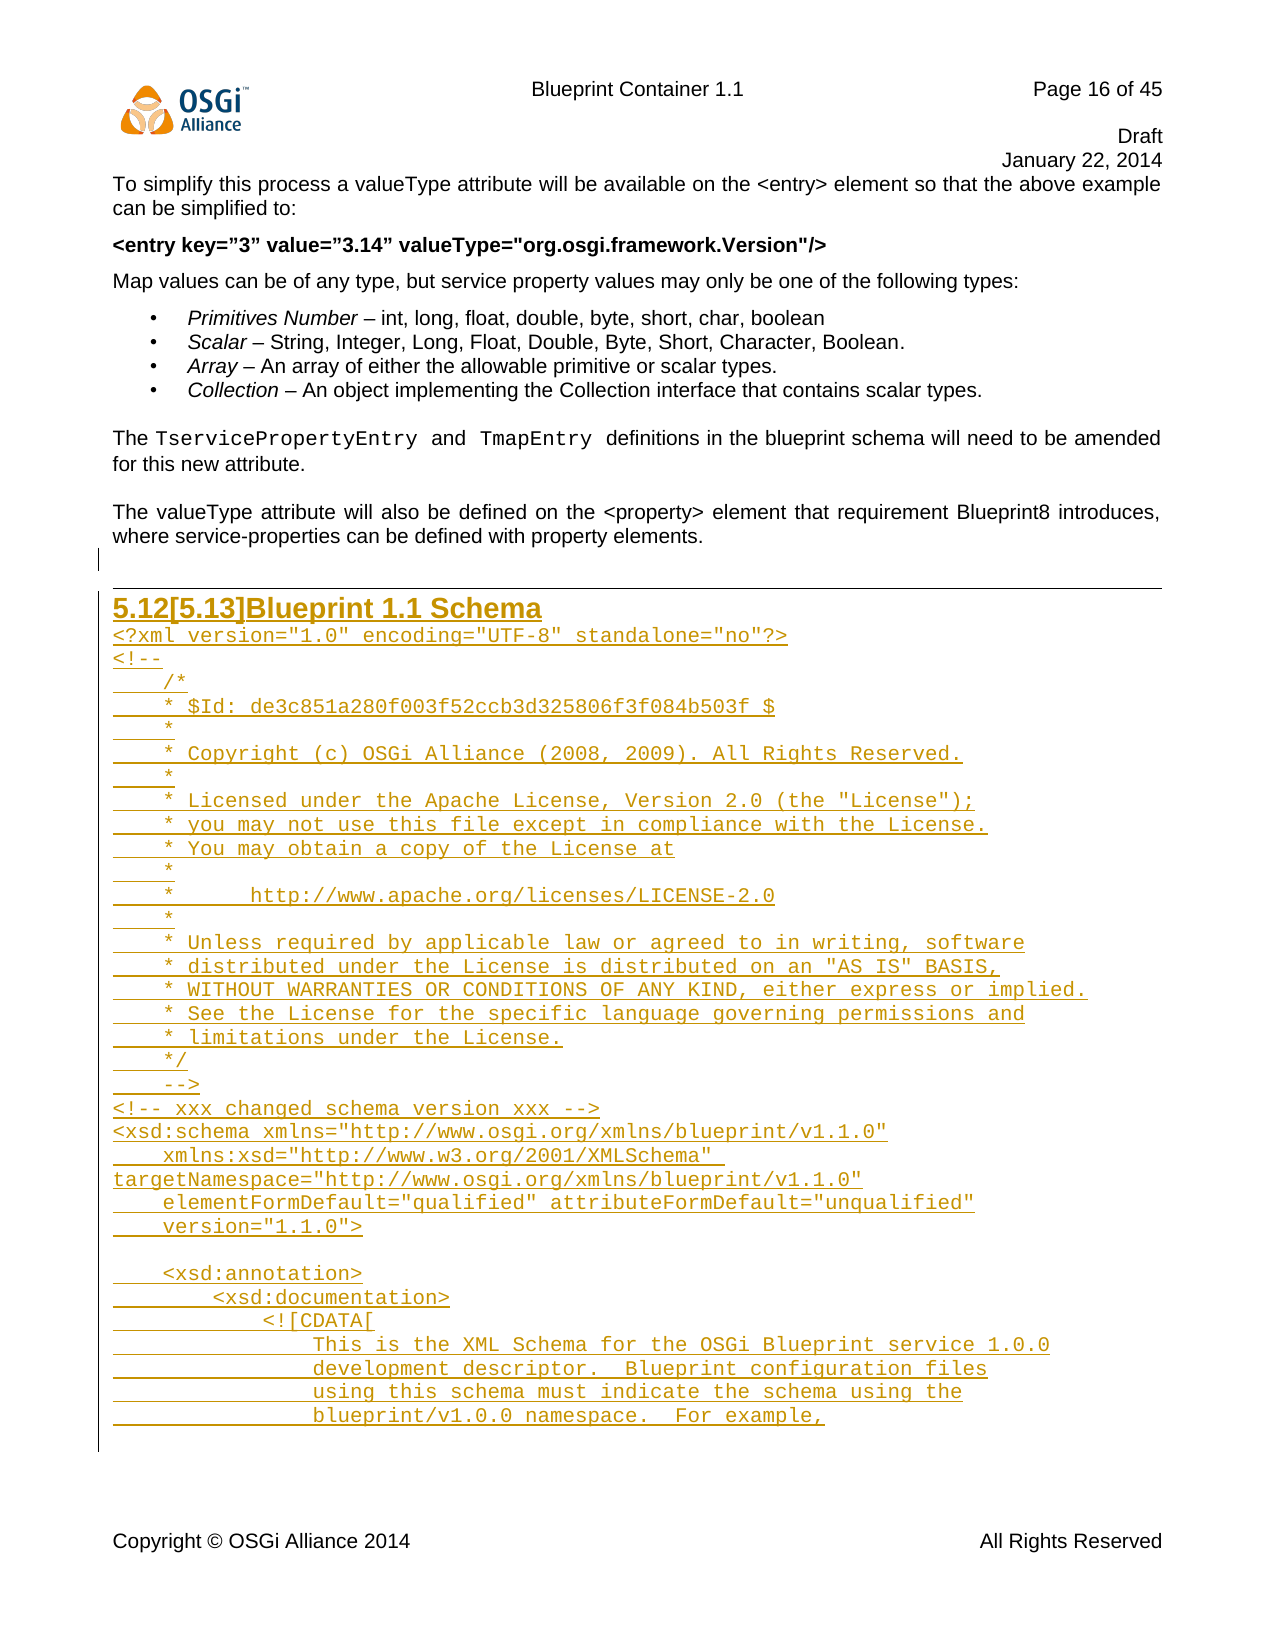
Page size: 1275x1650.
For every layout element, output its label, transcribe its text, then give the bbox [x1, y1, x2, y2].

picture [113, 78, 257, 142]
text The valueType attribute will also be defined on the <property> element that requirement Blueprint8 introduces, where service-properties can be defined with property elements. [112, 499, 1162, 547]
text <entry key=”3” value=”3.14” valueType="org.osgi.framework.Version"/> [112, 233, 1162, 257]
subtitle Blueprint 1.1 Schema [112, 589, 1162, 625]
text The TservicePropertyEntry and TmapEntry definitions in the blueprint schema will need to be amended for this new attribute. [112, 426, 1162, 476]
list Scalar – String, Integer, Long, Float, Double, Byte, Short, Character, Boolean. [150, 330, 1162, 354]
list Primitives Number – int, long, float, double, byte, short, char, boolean [150, 306, 1162, 330]
text <?xml version="1.0" encoding="UTF-8" standalone="no"?> <!-- /* * $Id: de3c851a280f003f52ccb3d325806f3f084b503f $ * * Copyright (c) OSGi Alliance (2008, 2009). All Rights Reserved. * * Licensed under the Apache License, Version 2.0 (the "License"); * you may not use this file except in compliance with the License. * You may obtain a copy of the License at * * http://www.apache.org/licenses/LICENSE-2.0 * * Unless required by applicable law or agreed to in writing, software * distributed under the License is distributed on an "AS IS" BASIS, * WITHOUT WARRANTIES OR CONDITIONS OF ANY KIND, either express or implied. * See the License for the specific language governing permissions and * limitations under the License. */ --> <!-- xxx changed schema version xxx --> <xsd:schema xmlns="http://www.osgi.org/xmlns/blueprint/v1.1.0" xmlns:xsd="http://www.w3.org/2001/XMLSchema" targetNamespace="http://www.osgi.org/xmlns/blueprint/v1.1.0" elementFormDefault="qualified" attributeFormDefault="unqualified" version="1.1.0"> <xsd:annotation> <xsd:documentation> <![CDATA[ This is the XML Schema for the OSGi Blueprint service 1.0.0 development descriptor. Blueprint configuration files using this schema must indicate the schema using the blueprint/v1.0.0 namespace. For example, [112, 625, 1162, 1452]
list Collection – An object implementing the Collection interface that contains scalar types. [150, 378, 1162, 402]
text Map values can be of any type, but service property values may only be one of the following types: [112, 269, 1162, 293]
list Array – An array of either the allowable primitive or scalar types. [150, 354, 1162, 378]
text To simplify this process a valueType attribute will be available on the <entry> element so that the above example can be simplified to: [112, 172, 1162, 220]
